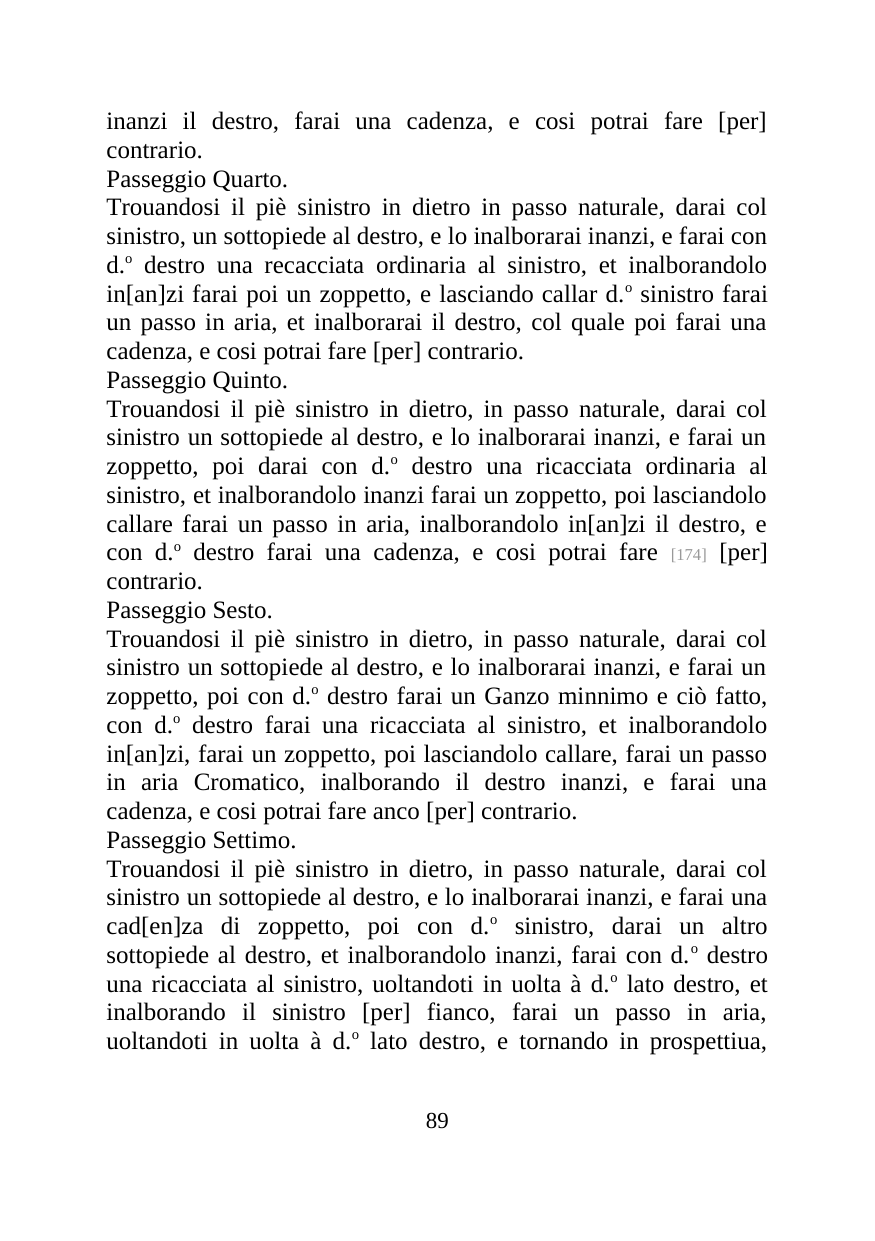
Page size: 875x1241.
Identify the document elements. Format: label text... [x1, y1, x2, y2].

text Trouandosi il piè sinistro in dietro in passo naturale, darai col sinistro, un sottopiede al destro, e lo inalborarai inanzi, e farai con d.o destro una recacciata ordinaria al sinistro, et inalborandolo in[an]zi farai poi un zoppetto, e lasciando callar d.o sinistro farai un passo in aria, et inalborarai il destro, col quale poi farai una cadenza, e cosi potrai fare [per] contrario. [106, 192, 768, 365]
text inanzi il destro, farai una cadenza, e cosi potrai fare [per] contrario. [106, 106, 768, 164]
text Passeggio Settimo. [106, 825, 768, 854]
text Trouandosi il piè sinistro in dietro, in passo naturale, darai col sinistro un sottopiede al destro, e lo inalborarai inanzi, e farai un zoppetto, poi darai con d.o destro una ricacciata ordinaria al sinistro, et inalborandolo inanzi farai un zoppetto, poi lasciandolo callare farai un passo in aria, inalborandolo in[an]zi il destro, e con d.o destro farai una cadenza, e cosi potrai fare [174] [per] contrario. [106, 394, 768, 595]
text Passeggio Quarto. [106, 164, 768, 192]
text Passeggio Sesto. [106, 595, 768, 624]
text Trouandosi il piè sinistro in dietro, in passo naturale, darai col sinistro un sottopiede al destro, e lo inalborarai inanzi, e farai un zoppetto, poi con d.o destro farai un Ganzo minnimo e ciò fatto, con d.o destro farai una ricacciata al sinistro, et inalborandolo in[an]zi, farai un zoppetto, poi lasciandolo callare, farai un passo in aria Cromatico, inalborando il destro inanzi, e farai una cadenza, e cosi potrai fare anco [per] contrario. [106, 624, 768, 825]
text Passeggio Quinto. [106, 365, 768, 394]
text Trouandosi il piè sinistro in dietro, in passo naturale, darai col sinistro un sottopiede al destro, e lo inalborarai inanzi, e farai una cad[en]za di zoppetto, poi con d.o sinistro, darai un altro sottopiede al destro, et inalborandolo inanzi, farai con d.o destro una ricacciata al sinistro, uoltandoti in uolta à d.o lato destro, et inalborando il sinistro [per] fianco, farai un passo in aria, uoltandoti in uolta à d.o lato destro, e tornando in prospettiua, [106, 854, 768, 1055]
